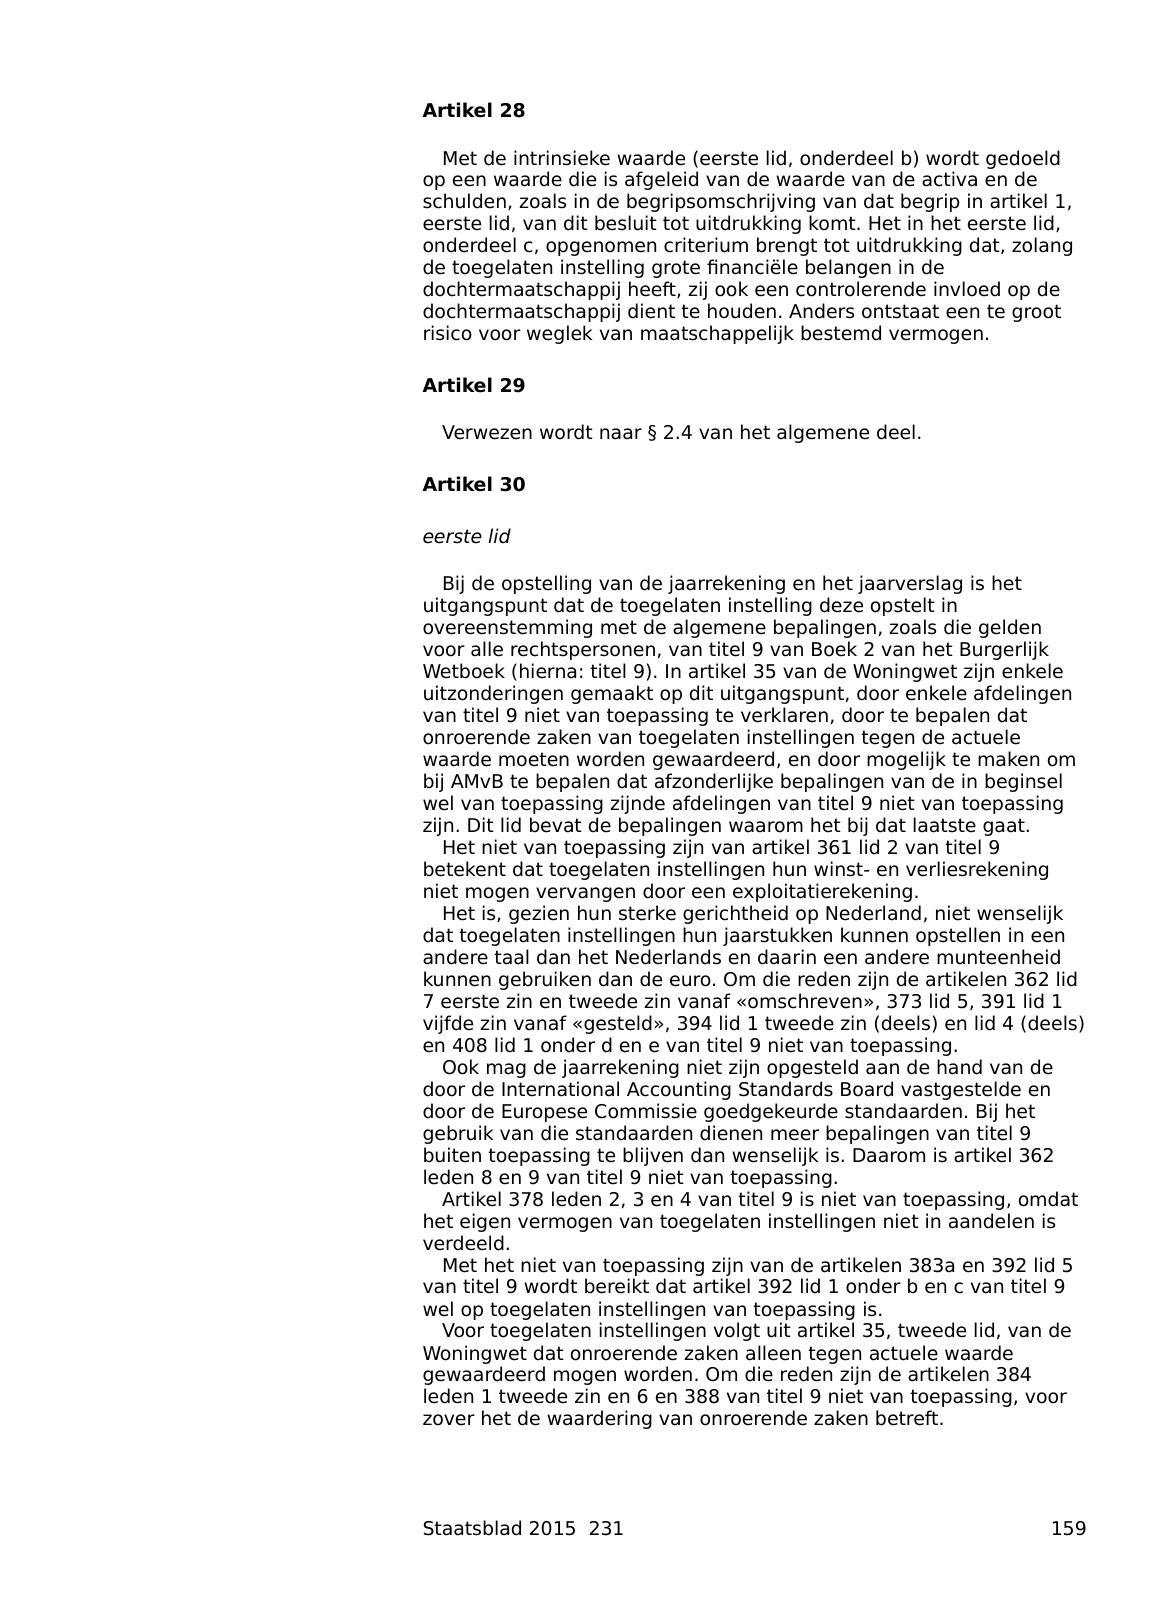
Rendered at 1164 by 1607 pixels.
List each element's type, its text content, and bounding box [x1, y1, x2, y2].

text Verwezen wordt naar § 2.4 van het algemene deel. [422, 422, 1087, 444]
text Ook mag de jaarrekening niet zijn opgesteld aan de hand van de door de International Accounting Standards Board vastgestelde en door de Europese Commissie goedgekeurde standaarden. Bij het gebruik van die standaarden dienen meer bepalingen van titel 9 buiten toepassing te blijven dan wenselijk is. Daarom is artikel 362 leden 8 en 9 van titel 9 niet van toepassing. [422, 1057, 1087, 1188]
text Met de intrinsieke waarde (eerste lid, onderdeel b) wordt gedoeld op een waarde die is afgeleid van de waarde van de activa en de schulden, zoals in de begripsomschrijving van dat begrip in artikel 1, eerste lid, van dit besluit tot uitdrukking komt. Het in het eerste lid, onderdeel c, opgenomen criterium brengt tot uitdrukking dat, zolang de toegelaten instelling grote financiële belangen in de dochtermaatschappij heeft, zij ook een controlerende invloed op de dochtermaatschappij dient te houden. Anders ontstaat een te groot risico voor weglek van maatschappelijk bestemd vermogen. [422, 147, 1087, 345]
subtitle Artikel 28 [422, 100, 1087, 122]
text Bij de opstelling van de jaarrekening en het jaarverslag is het uitgangspunt dat de toegelaten instelling deze opstelt in overeenstemming met de algemene bepalingen, zoals die gelden voor alle rechtspersonen, van titel 9 van Boek 2 van het Burgerlijk Wetboek (hierna: titel 9). In artikel 35 van de Woningwet zijn enkele uitzonderingen gemaakt op dit uitgangspunt, door enkele afdelingen van titel 9 niet van toepassing te verklaren, door te bepalen dat onroerende zaken van toegelaten instellingen tegen de actuele waarde moeten worden gewaardeerd, en door mogelijk te maken om bij AMvB te bepalen dat afzonderlijke bepalingen van de in beginsel wel van toepassing zijnde afdelingen van titel 9 niet van toepassing zijn. Dit lid bevat de bepalingen waarom het bij dat laatste gaat. [422, 573, 1087, 837]
subtitle Artikel 30 [422, 474, 1087, 496]
text Het is, gezien hun sterke gerichtheid op Nederland, niet wenselijk dat toegelaten instellingen hun jaarstukken kunnen opstellen in een andere taal dan het Nederlands en daarin een andere munteenheid kunnen gebruiken dan de euro. Om die reden zijn de artikelen 362 lid 7 eerste zin en tweede zin vanaf «omschreven», 373 lid 5, 391 lid 1 vijfde zin vanaf «gesteld», 394 lid 1 tweede zin (deels) en lid 4 (deels) en 408 lid 1 onder d en e van titel 9 niet van toepassing. [422, 903, 1087, 1057]
text Voor toegelaten instellingen volgt uit artikel 35, tweede lid, van de Woningwet dat onroerende zaken alleen tegen actuele waarde gewaardeerd mogen worden. Om die reden zijn de artikelen 384 leden 1 tweede zin en 6 en 388 van titel 9 niet van toepassing, voor zover het de waardering van onroerende zaken betreft. [422, 1320, 1087, 1430]
text Het niet van toepassing zijn van artikel 361 lid 2 van titel 9 betekent dat toegelaten instellingen hun winst- en verliesrekening niet mogen vervangen door een exploitatierekening. [422, 837, 1087, 903]
text Artikel 378 leden 2, 3 en 4 van titel 9 is niet van toepassing, omdat het eigen vermogen van toegelaten instellingen niet in aandelen is verdeeld. [422, 1188, 1087, 1254]
subtitle eerste lid [422, 526, 1087, 548]
subtitle Artikel 29 [422, 375, 1087, 397]
text Met het niet van toepassing zijn van de artikelen 383a en 392 lid 5 van titel 9 wordt bereikt dat artikel 392 lid 1 onder b en c van titel 9 wel op toegelaten instellingen van toepassing is. [422, 1254, 1087, 1320]
